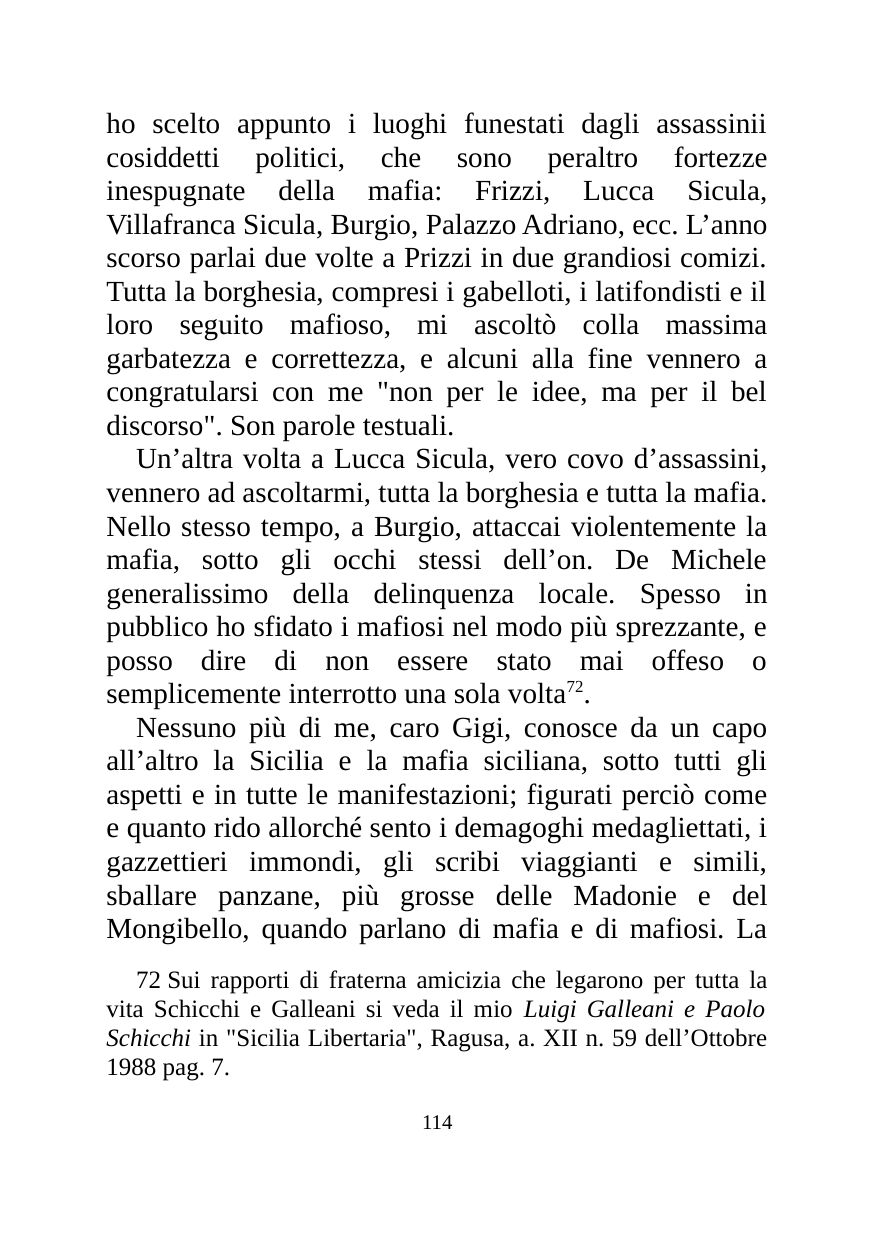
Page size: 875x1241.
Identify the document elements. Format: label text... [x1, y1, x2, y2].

text Nessuno più di me, caro Gigi, conosce da un capo all’altro la Sicilia e la mafia siciliana, sotto tutti gli aspetti e in tutte le manifestazioni; figurati perciò come e quanto rido allorché sento i demagoghi medagliettati, i gazzettieri immondi, gli scribi viaggianti e simili, sballare panzane, più grosse delle Madonie e del Mongibello, quando parlano di mafia e di mafiosi. La [106, 710, 768, 945]
text Sui rapporti di fraterna amicizia che legarono per tutta la vita Schicchi e Galleani si veda il mio Luigi Galleani e Paolo Schicchi in "Sicilia Libertaria", Ragusa, a. XII n. 59 dell’Ottobre 1988 pag. 7. [106, 965, 768, 1080]
text Un’altra volta a Lucca Sicula, vero covo d’assassini, vennero ad ascoltarmi, tutta la borghesia e tutta la mafia. Nello stesso tempo, a Burgio, attaccai violentemente la mafia, sotto gli occhi stessi dell’on. De Michele generalissimo della delinquenza locale. Spesso in pubblico ho sfidato i mafiosi nel modo più sprezzante, e posso dire di non essere stato mai offeso o semplicemente interrotto una sola volta. [106, 442, 768, 710]
text ho scelto appunto i luoghi funestati dagli assassinii cosiddetti politici, che sono peraltro fortezze inespugnate della mafia: Frizzi, Lucca Sicula, Villafranca Sicula, Burgio, Palazzo Adriano, ecc. L’anno scorso parlai due volte a Prizzi in due grandiosi comizi. Tutta la borghesia, compresi i gabelloti, i latifondisti e il loro seguito mafioso, mi ascoltò colla massima garbatezza e correttezza, e alcuni alla fine vennero a congratularsi con me "non per le idee, ma per il bel discorso". Son parole testuali. [106, 106, 768, 442]
